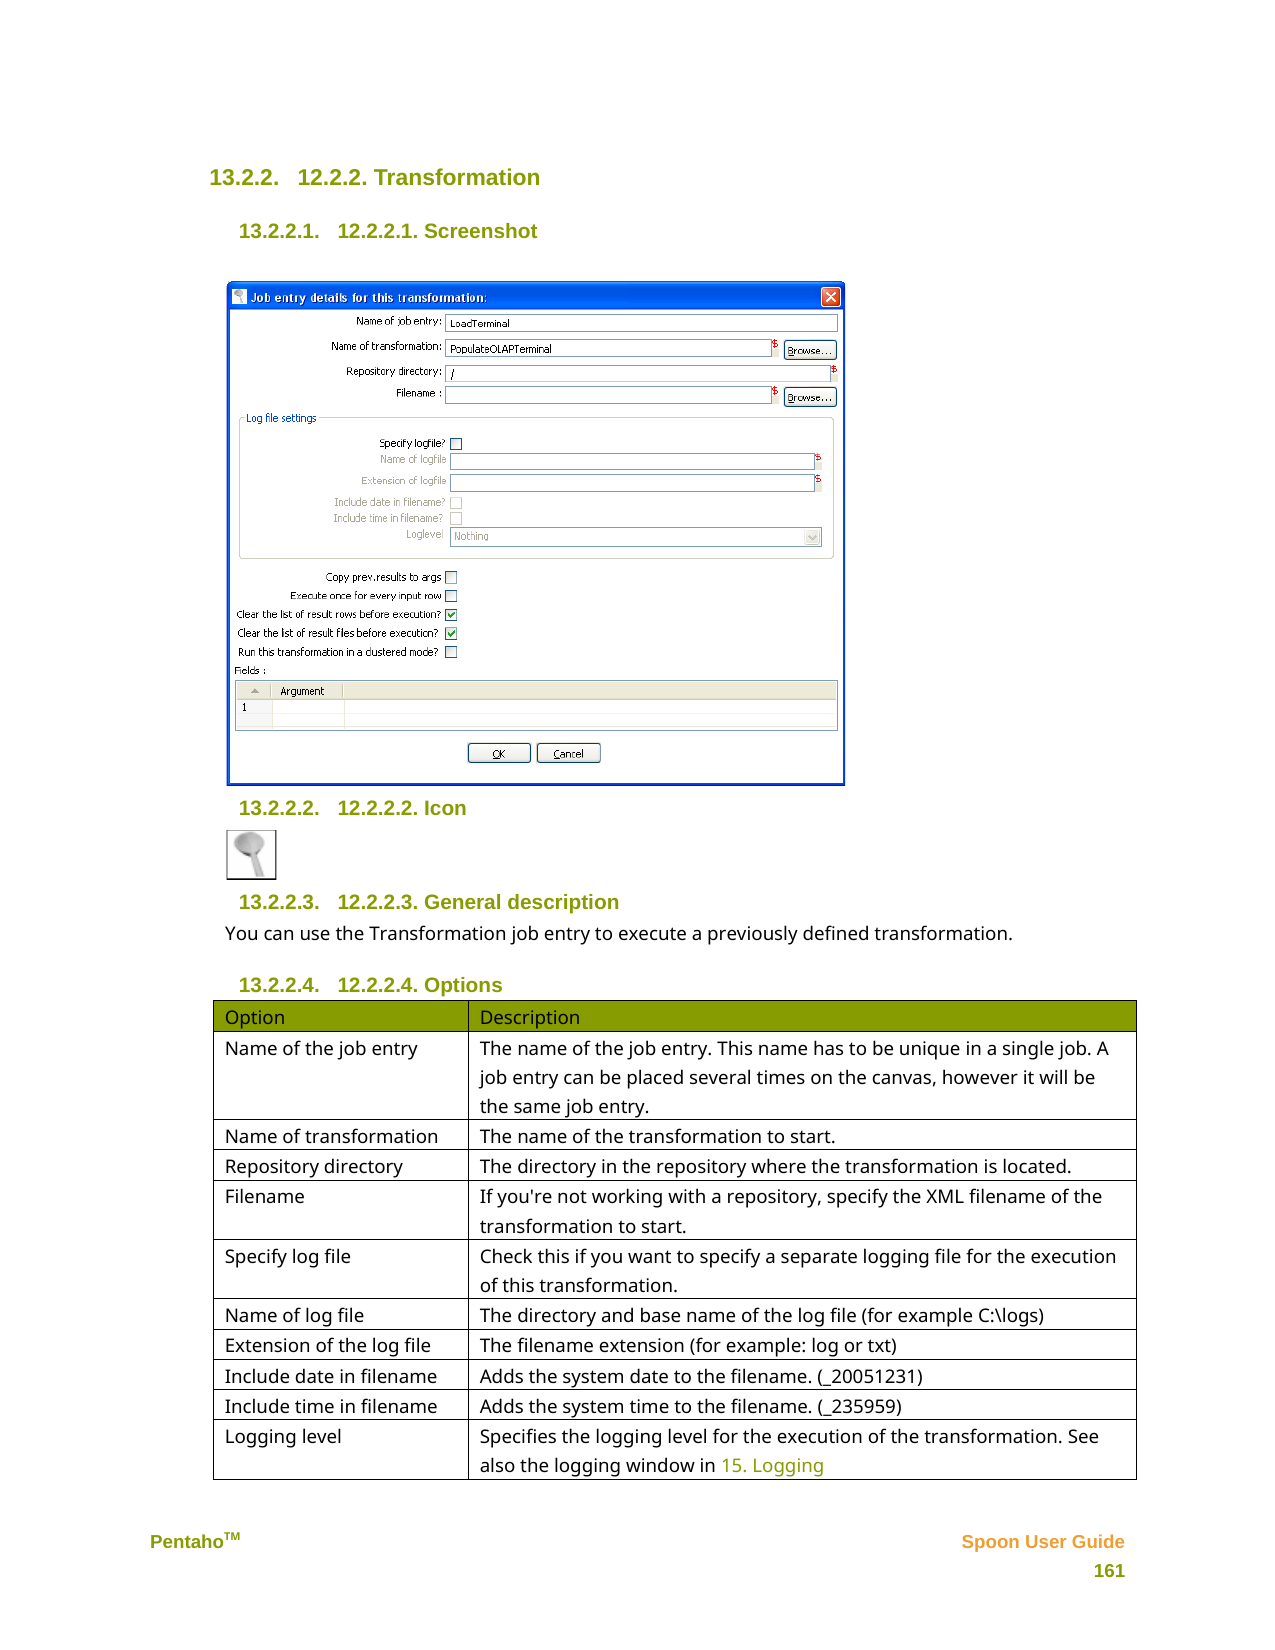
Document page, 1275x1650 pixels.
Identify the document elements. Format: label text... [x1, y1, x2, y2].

table_cell Specify log file [214, 1240, 468, 1298]
table_cell Name of transformation [214, 1120, 468, 1149]
table_cell Logging level [214, 1420, 468, 1478]
picture [226, 281, 846, 786]
table_cell Adds the system time to the filename. (_235959) [469, 1390, 1136, 1419]
picture [226, 830, 277, 880]
table_cell Adds the system date to the filename. (_20051231) [469, 1360, 1136, 1389]
subtitle 12.2.2.4. Options [239, 965, 1125, 1000]
subtitle 12.2.2.1. Screenshot [239, 211, 1125, 246]
subtitle 12.2.2. Transformation [209, 157, 1125, 192]
table_cell The filename extension (for example: log or txt) [469, 1330, 1136, 1359]
table_cell Check this if you want to specify a separate logging file for the execution of this transformation. [469, 1240, 1136, 1298]
table_cell Name of the job entry [214, 1032, 468, 1119]
subtitle 12.2.2.2. Icon [239, 793, 1125, 822]
table_header Description [469, 1001, 1136, 1031]
table_cell The name of the transformation to start. [469, 1120, 1136, 1149]
table_cell The name of the job entry. This name has to be unique in a single job. A job entry can be placed several times on the canvas, however it will be the same job entry. [469, 1032, 1136, 1119]
table_cell Specifies the logging level for the execution of the transformation. See also the logging window in 15. Logging [469, 1420, 1136, 1478]
table_cell If you're not working with a repository, specify the XML filename of the transformation to start. [469, 1181, 1136, 1239]
table_cell Include date in filename [214, 1360, 468, 1389]
table_cell Filename [214, 1181, 468, 1239]
table_cell Name of log file [214, 1299, 468, 1328]
subtitle 12.2.2.3. General description [239, 887, 1125, 916]
table_header Option [214, 1001, 468, 1031]
table_cell Repository directory [214, 1150, 468, 1179]
table_cell Include time in filename [214, 1390, 468, 1419]
table_cell The directory and base name of the log file (for example C:\logs) [469, 1299, 1136, 1328]
table_cell Extension of the log file [214, 1330, 468, 1359]
text You can use the Transformation job entry to execute a previously defined transformation. [225, 917, 1125, 946]
table_cell The directory in the repository where the transformation is located. [469, 1150, 1136, 1179]
